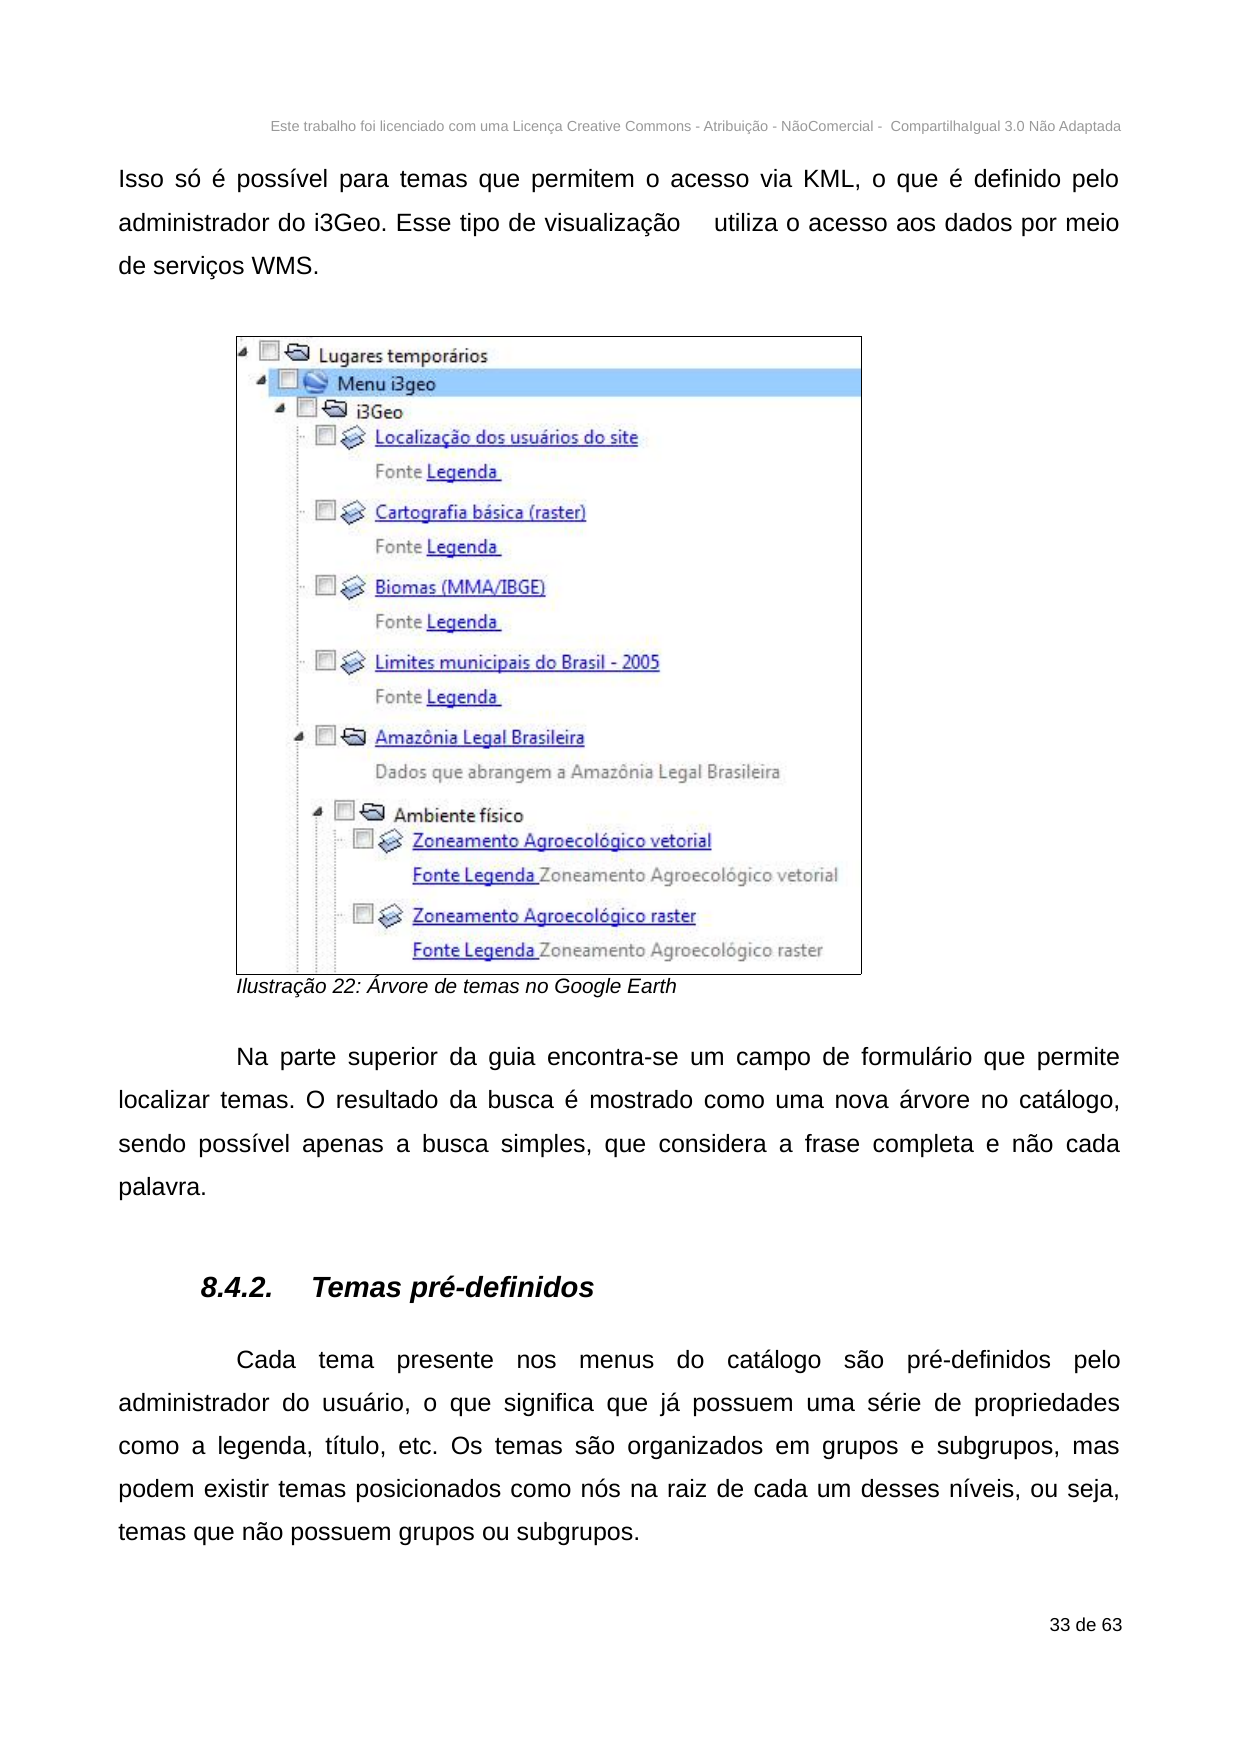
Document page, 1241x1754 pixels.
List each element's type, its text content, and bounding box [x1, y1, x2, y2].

text Ilustração 22: Árvore de temas no Google Earth [236, 975, 861, 998]
text Cada tema presente nos menus do catálogo são pré-definidos pelo administrador do usuário, o que significa que já possuem uma série de propriedades como a legenda, título, etc. Os temas são organizados em grupos e subgrupos, mas podem existir temas posicionados como nós na raiz de cada um desses níveis, ou seja, temas que não possuem grupos ou subgrupos. [118, 1345, 1122, 1546]
subtitle Temas pré-definidos [163, 1270, 1122, 1303]
picture [237, 337, 861, 974]
text Na parte superior da guia encontra-se um campo de formulário que permite localizar temas. O resultado da busca é mostrado como uma nova árvore no catálogo, sendo possível apenas a busca simples, que considera a frase completa e não cada palavra. [118, 1042, 1122, 1200]
text Isso só é possível para temas que permitem o acesso via KML, o que é definido pelo administrador do i3Geo. Esse tipo de visualização utiliza o acesso aos dados por meio de serviços WMS. [118, 164, 1122, 279]
